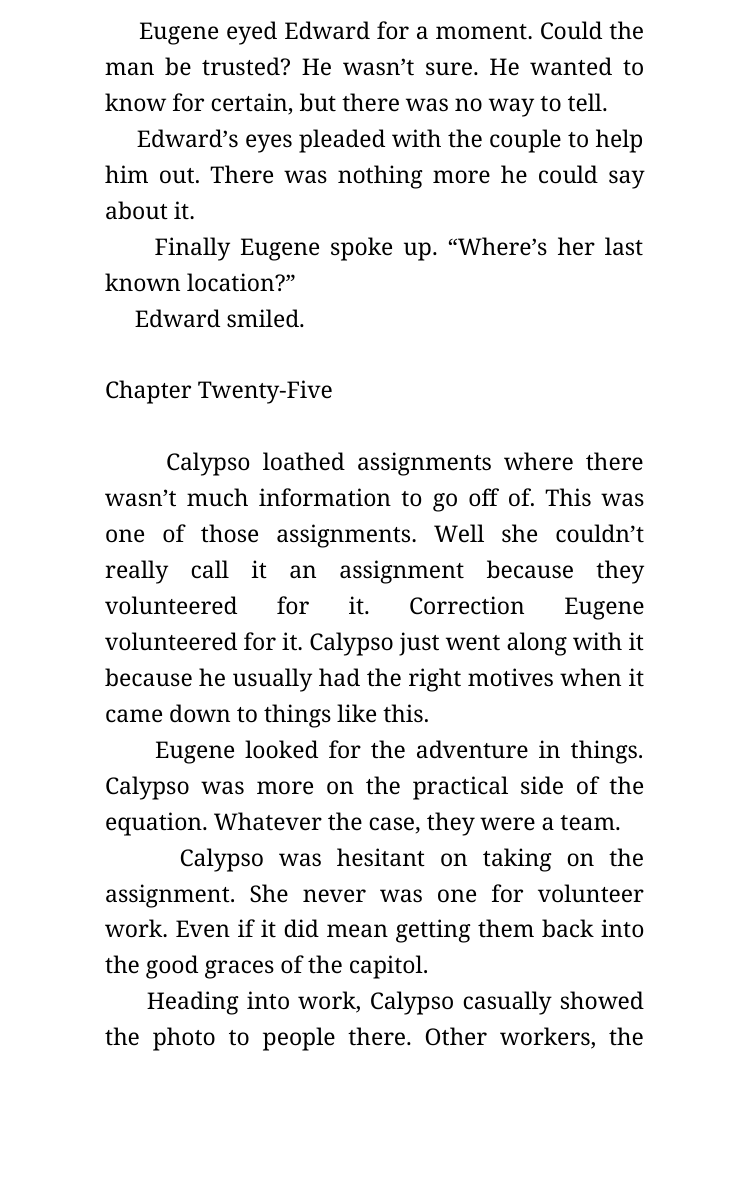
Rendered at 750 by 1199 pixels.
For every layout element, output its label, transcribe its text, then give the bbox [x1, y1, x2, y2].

text Finally Eugene spoke up. “Where’s her last known location?” [105, 231, 645, 298]
text Edward smiled. [105, 302, 645, 334]
text Edward’s eyes pleaded with the couple to help him out. There was nothing more he could say about it. [105, 123, 645, 226]
text Calypso was hesitant on taking on the assignment. She never was one for volunteer work. Even if it did mean getting them back into the good graces of the capitol. [105, 842, 645, 981]
text Chapter Twenty-Five [105, 374, 645, 406]
text Heading into work, Calypso casually showed the photo to people there. Other workers, the [105, 985, 645, 1052]
text Calypso loathed assignments where there wasn’t much information to go off of. This was one of those assignments. Well she couldn’t really call it an assignment because they volunteered for it. Correction Eugene volunteered for it. Calypso just went along with it because he usually had the right motives when it came down to things like this. [105, 446, 645, 729]
text Eugene looked for the adventure in things. Calypso was more on the practical side of the equation. Whatever the case, they were a team. [105, 734, 645, 837]
text Eugene eyed Edward for a moment. Could the man be trusted? He wasn’t sure. He wanted to know for certain, but there was no way to tell. [105, 15, 645, 118]
